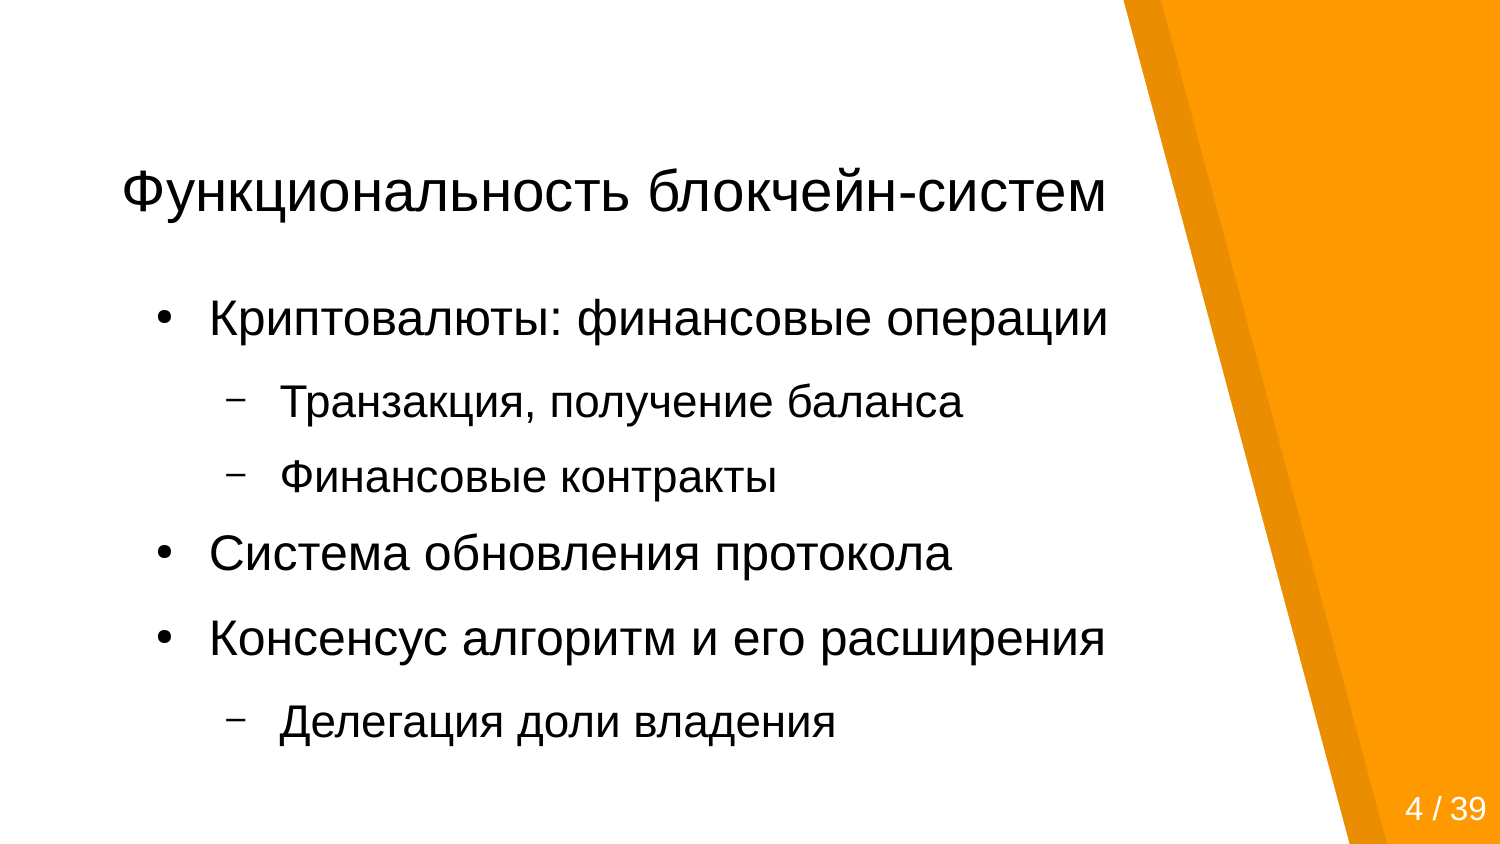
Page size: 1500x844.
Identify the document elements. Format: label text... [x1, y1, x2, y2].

list Криптовалюты: финансовые операции Транзакция, получение баланса Финансовые контракты Система обновления протокола Консенсус алгоритм и его расширения Делегация доли владения [137, 290, 1241, 820]
title Функциональность блокчейн-систем [121, 125, 1134, 256]
